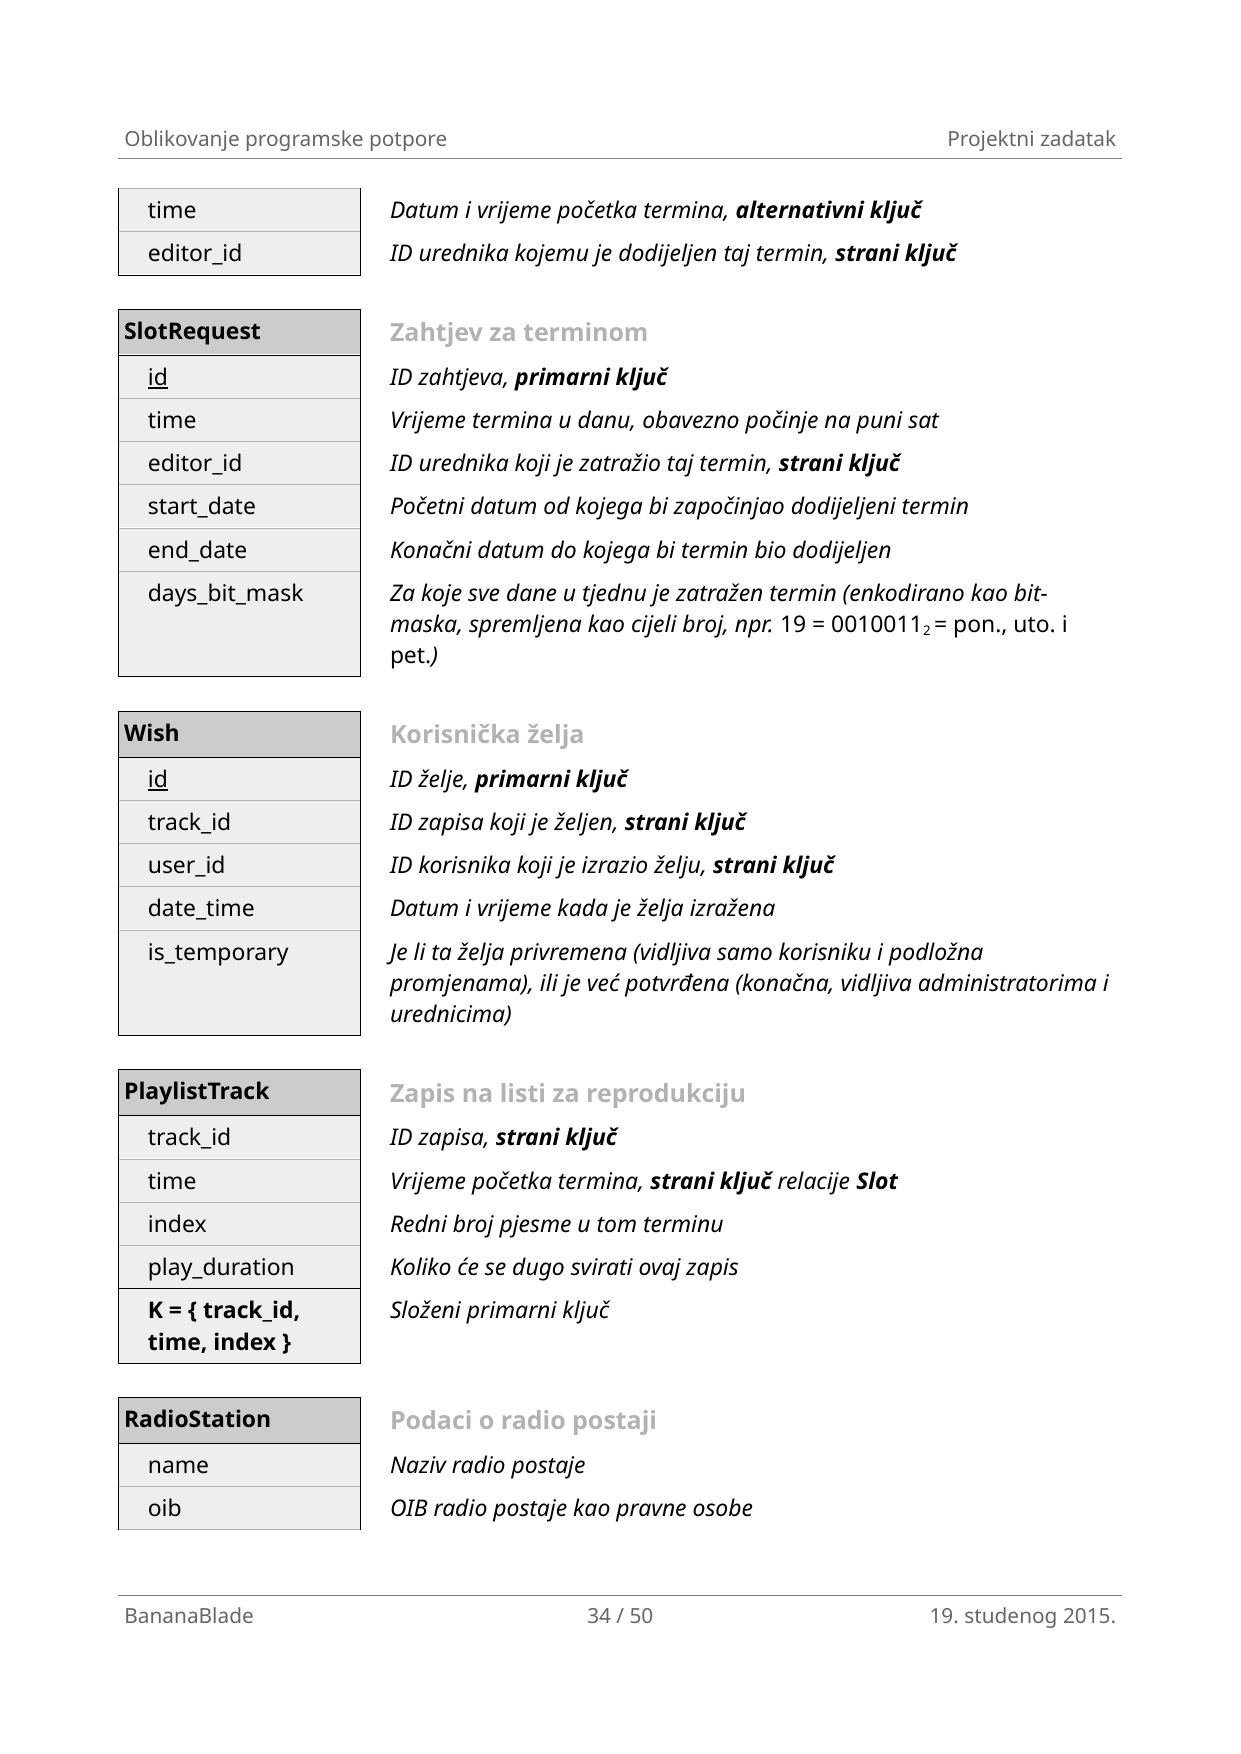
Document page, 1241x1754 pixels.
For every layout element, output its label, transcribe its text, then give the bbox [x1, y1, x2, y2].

table_cell ID želje, primarni ključ [361, 757, 1123, 800]
table_cell Datum i vrijeme početka termina, alternativni ključ [361, 188, 1123, 231]
table_cell Redni broj pjesme u tom terminu [361, 1202, 1123, 1245]
table_cell Za koje sve dane u tjednu je zatražen termin (enkodirano kao bit-maska, spremljena kao cijeli broj, npr. 19 = 00100112 = pon., uto. i pet.) [361, 571, 1123, 676]
table_cell time [119, 399, 360, 441]
table_cell Vrijeme početka termina, strani ključ relacije Slot [361, 1159, 1123, 1202]
table_cell track_id [119, 1116, 360, 1158]
table_header Zapis na listi za reprodukciju [361, 1069, 1123, 1115]
table_header SlotRequest [119, 310, 360, 354]
table_cell ID zahtjeva, primarni ključ [361, 355, 1123, 398]
table_cell Datum i vrijeme kada je želja izražena [361, 886, 1123, 929]
table_header RadioStation [119, 1398, 360, 1443]
table_cell index [119, 1203, 360, 1245]
table_cell editor_id [119, 442, 360, 484]
table_cell Naziv radio postaje [361, 1443, 1123, 1486]
table_header Wish [119, 712, 360, 757]
table_cell Konačni datum do kojega bi termin bio dodijeljen [361, 528, 1123, 571]
table_cell Koliko će se dugo svirati ovaj zapis [361, 1245, 1123, 1288]
table_cell oib [119, 1487, 360, 1529]
table_cell ID urednika kojemu je dodijeljen taj termin, strani ključ [361, 231, 1123, 274]
table_cell start_date [119, 485, 360, 527]
table_header PlaylistTrack [119, 1070, 360, 1115]
table_cell play_duration [119, 1246, 360, 1288]
table_cell editor_id [119, 232, 360, 274]
table_cell id [119, 758, 360, 800]
table_cell days_bit_mask [119, 572, 360, 676]
table_cell ID zapisa, strani ključ [361, 1115, 1123, 1158]
table_cell K = { track_id, time, index } [119, 1289, 360, 1363]
table_header Korisnička želja [361, 711, 1123, 757]
table_cell time [119, 189, 360, 231]
table_cell Složeni primarni ključ [361, 1288, 1123, 1363]
table_cell name [119, 1444, 360, 1486]
table_cell date_time [119, 887, 360, 929]
table_cell ID urednika koji je zatražio taj termin, strani ključ [361, 441, 1123, 484]
table_cell time [119, 1160, 360, 1202]
table_cell Je li ta želja privremena (vidljiva samo korisniku i podložna promjenama), ili je već potvrđena (konačna, vidljiva administratorima i urednicima) [361, 930, 1123, 1035]
table_cell id [119, 356, 360, 398]
table_cell end_date [119, 529, 360, 571]
table_cell user_id [119, 844, 360, 886]
table_cell Vrijeme termina u danu, obavezno počinje na puni sat [361, 398, 1123, 441]
table_cell Početni datum od kojega bi započinjao dodijeljeni termin [361, 484, 1123, 527]
table_cell is_temporary [119, 931, 360, 1035]
table_header Zahtjev za terminom [361, 309, 1123, 354]
table_cell OIB radio postaje kao pravne osobe [361, 1486, 1123, 1529]
table_cell ID zapisa koji je željen, strani ključ [361, 800, 1123, 843]
table_cell ID korisnika koji je izrazio želju, strani ključ [361, 843, 1123, 886]
table_cell track_id [119, 801, 360, 843]
table_header Podaci o radio postaji [361, 1397, 1123, 1443]
